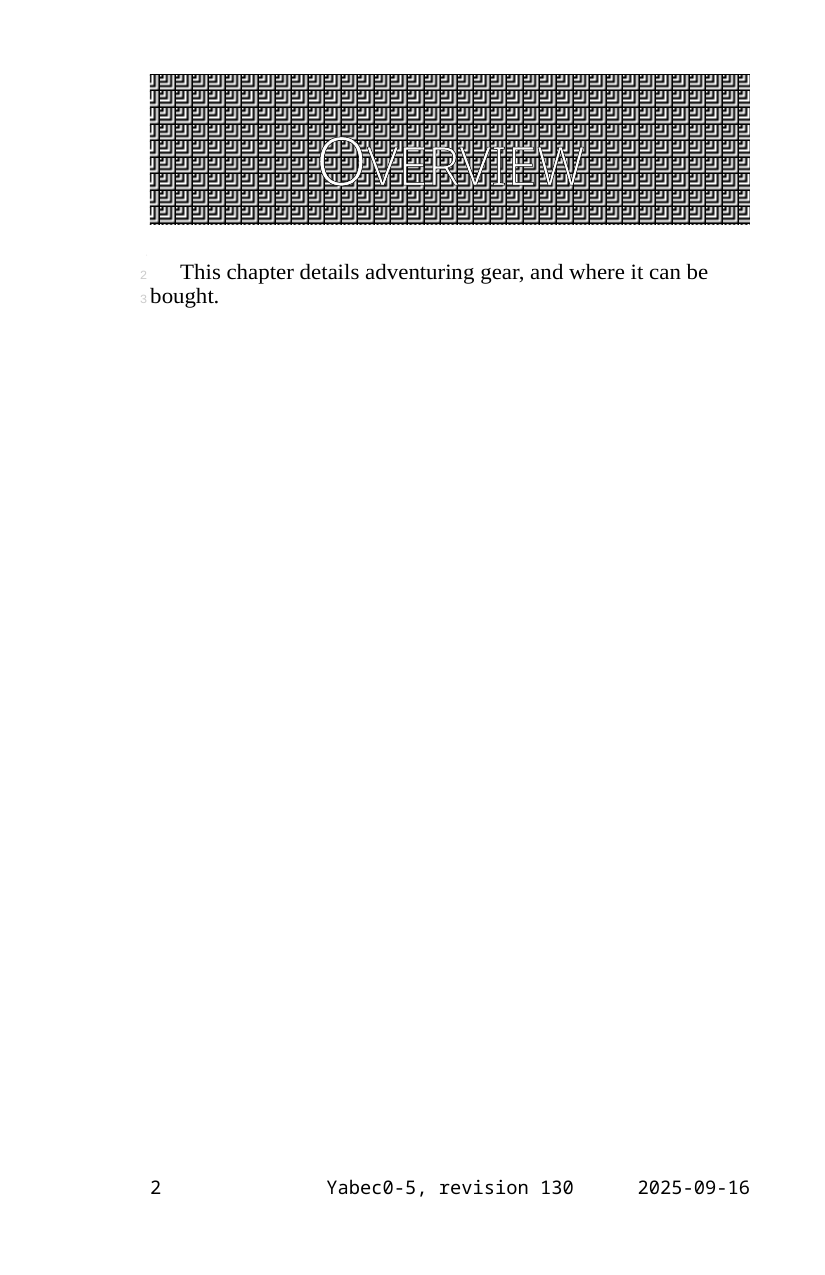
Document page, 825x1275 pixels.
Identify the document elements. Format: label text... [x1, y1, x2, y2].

text This chapter details adventuring gear, and where it can be bought. [150, 260, 750, 308]
picture [149, 74, 750, 225]
